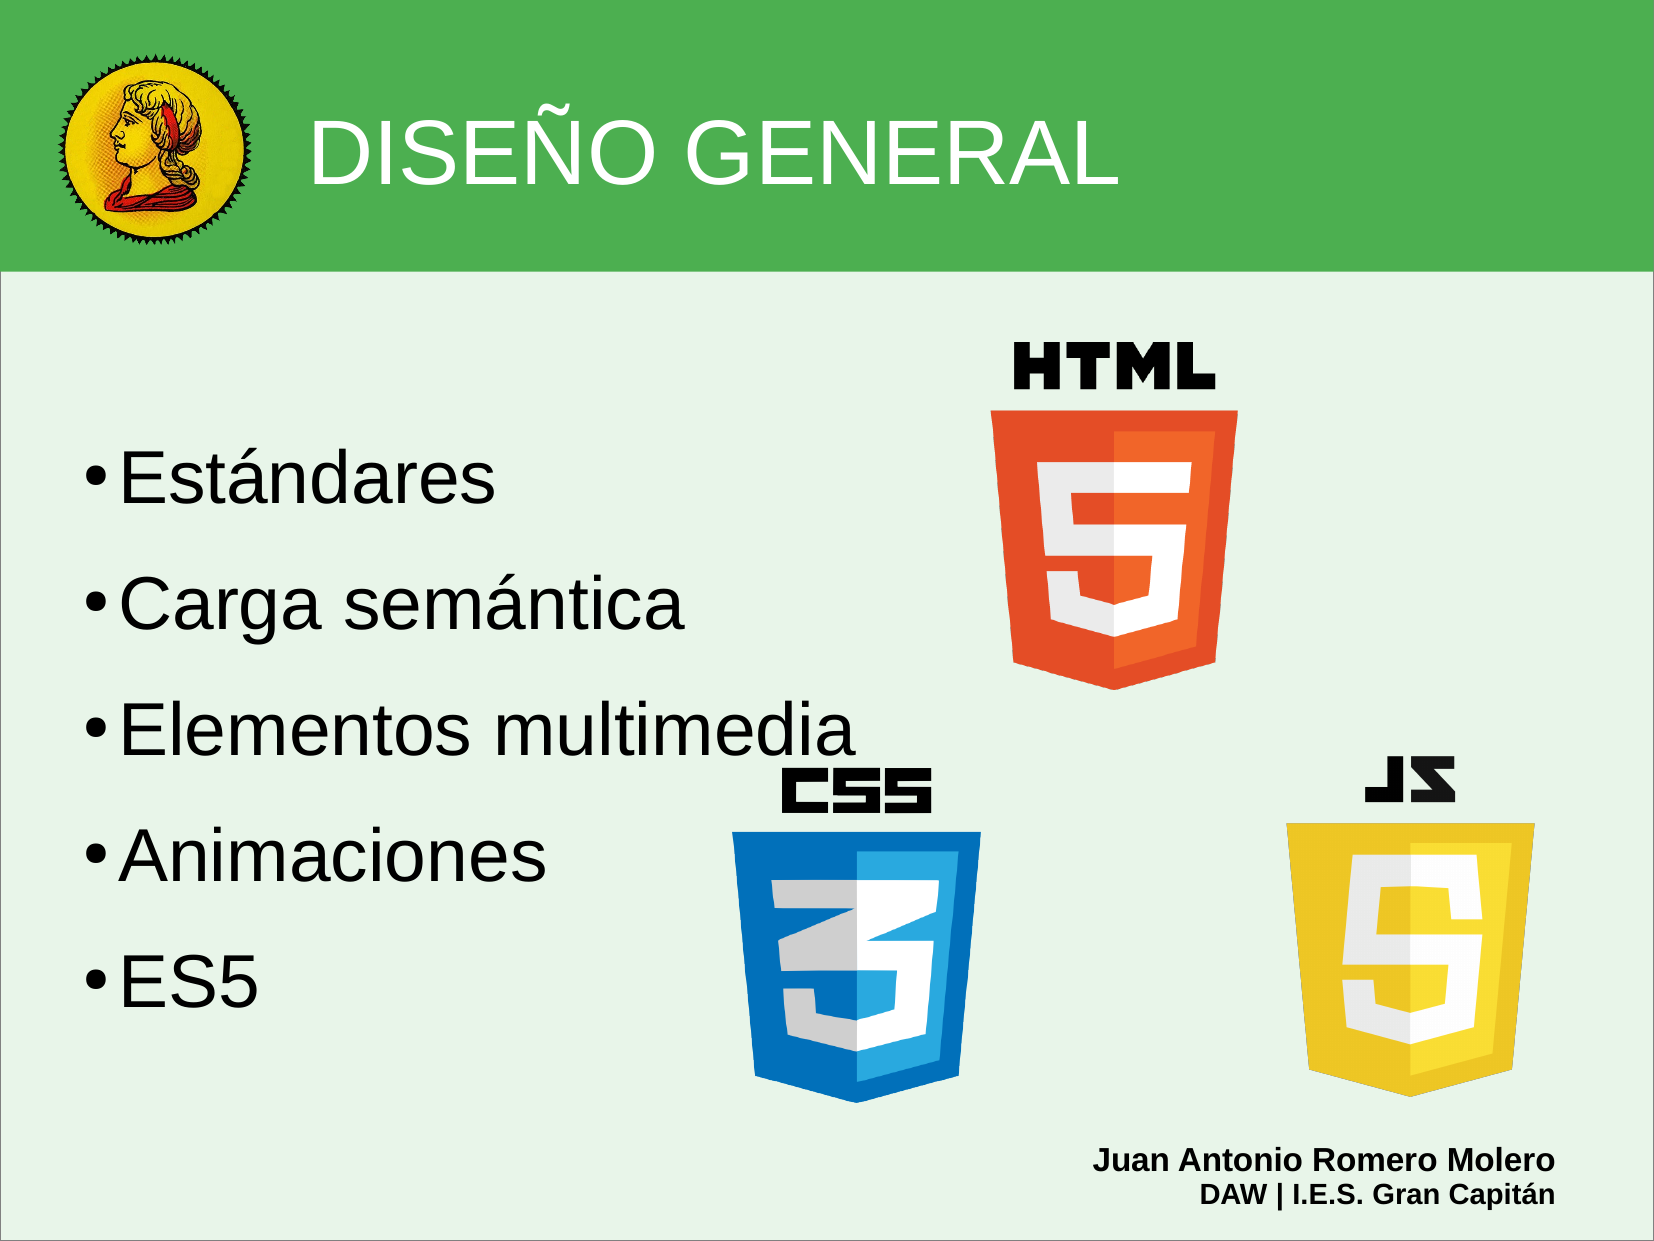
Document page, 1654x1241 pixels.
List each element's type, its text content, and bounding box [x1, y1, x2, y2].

subtitle Estándares Carga semántica Elementos multimedia Animaciones ES5 [82, 330, 1571, 1087]
title DISEÑO GENERAL [307, 49, 1571, 257]
picture [940, 342, 1288, 690]
picture [1275, 744, 1546, 1109]
picture [732, 767, 981, 1103]
text_box Juan Antonio Romero Molero DAW | I.E.S. Gran Capitán [212, 1133, 1571, 1241]
picture [57, 53, 252, 245]
